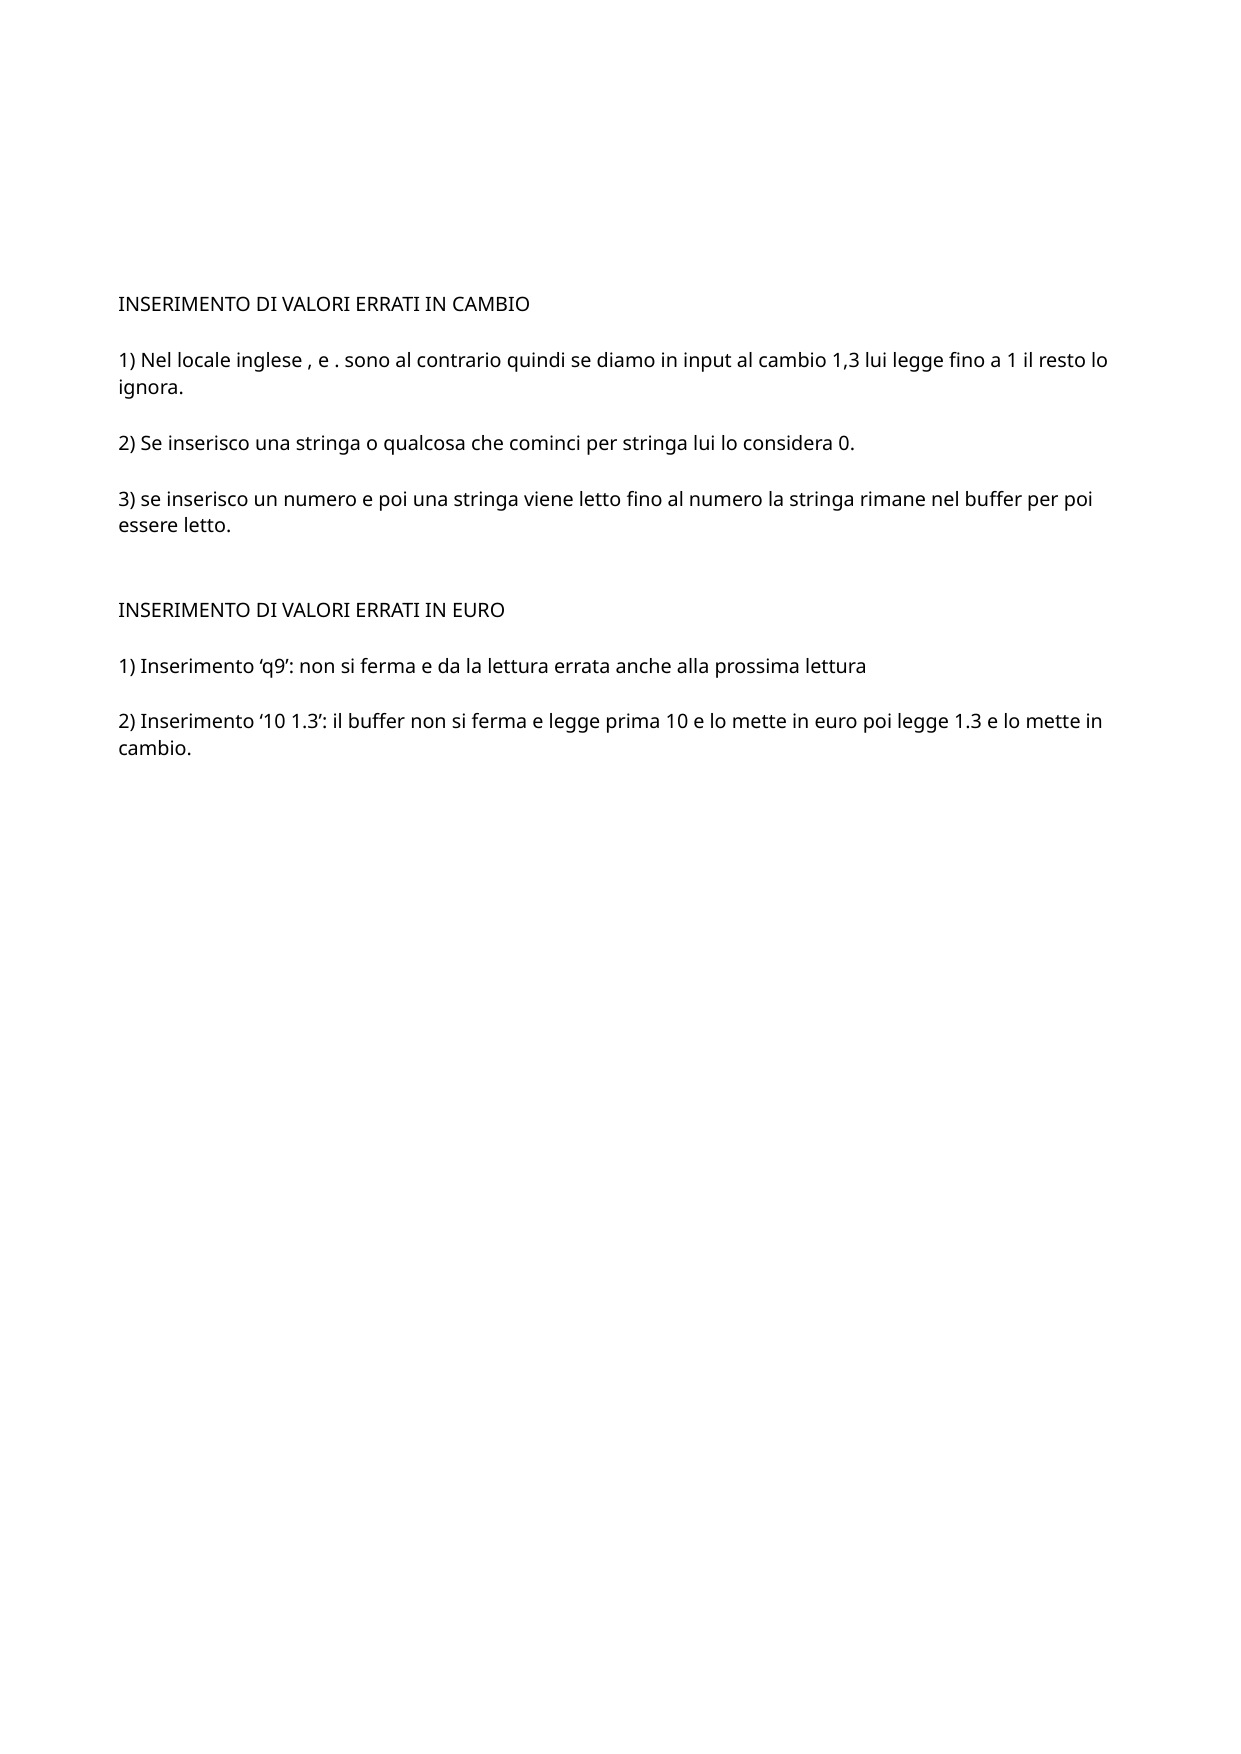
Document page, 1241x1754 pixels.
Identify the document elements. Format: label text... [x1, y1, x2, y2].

text 1) Nel locale inglese , e . sono al contrario quindi se diamo in input al cambio 1,3 lui legge fino a 1 il resto lo ignora. [118, 346, 1122, 400]
text INSERIMENTO DI VALORI ERRATI IN EURO [118, 596, 1122, 623]
text INSERIMENTO DI VALORI ERRATI IN CAMBIO [118, 291, 1122, 318]
text 2) Se inserisco una stringa o qualcosa che cominci per stringa lui lo considera 0. [118, 429, 1122, 456]
text 1) Inserimento ‘q9’: non si ferma e da la lettura errata anche alla prossima lettura [118, 652, 1122, 679]
text 3) se inserisco un numero e poi una stringa viene letto fino al numero la stringa rimane nel buffer per poi essere letto. [118, 485, 1122, 539]
text 2) Inserimento ‘10 1.3’: il buffer non si ferma e legge prima 10 e lo mette in euro poi legge 1.3 e lo mette in cambio. [118, 708, 1122, 762]
